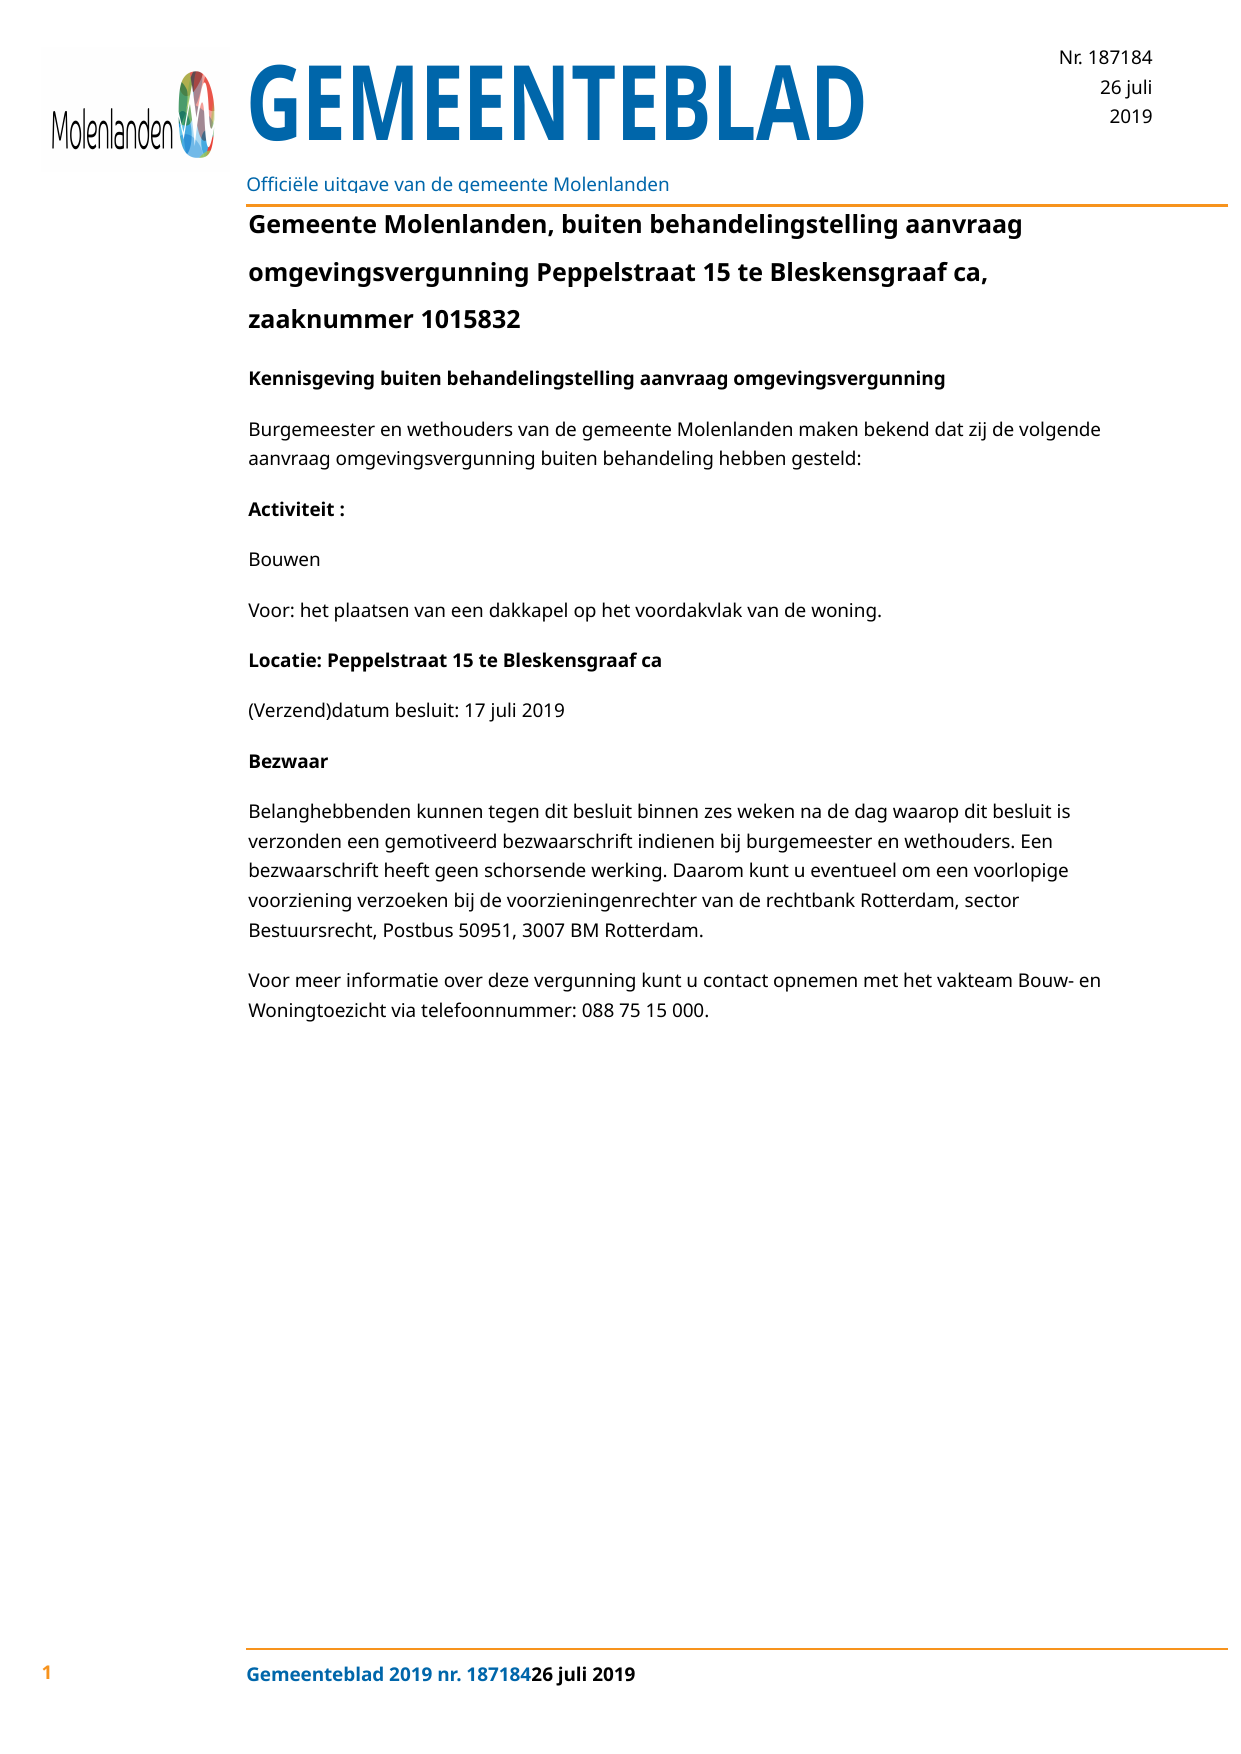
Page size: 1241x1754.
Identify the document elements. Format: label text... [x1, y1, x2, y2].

text Locatie: Peppelstraat 15 te Bleskensgraaf ca [248, 647, 1152, 673]
text Bouwen [248, 546, 1152, 572]
text Voor: het plaatsen van een dakkapel op het voordakvlak van de woning. [248, 597, 1152, 622]
picture [41, 47, 231, 172]
text Bezwaar [248, 748, 1152, 774]
text Activiteit : [248, 496, 1152, 522]
text Gemeente Molenlanden, buiten behandelingstelling aanvraag omgevingsvergunning Peppelstraat 15 te Bleskensgraaf ca, zaaknummer 1015832 [248, 207, 1152, 336]
text Kennisgeving buiten behandelingstelling aanvraag omgevingsvergunning [248, 366, 1152, 391]
text Voor meer informatie over deze vergunning kunt u contact opnemen met het vakteam Bouw- en Woningtoezicht via telefoonnummer: 088 75 15 000. [248, 967, 1152, 1022]
text Burgemeester en wethouders van de gemeente Molenlanden maken bekend dat zij de volgende aanvraag omgevingsvergunning buiten behandeling hebben gesteld: [248, 416, 1152, 471]
text (Verzend)datum besluit: 17 juli 2019 [248, 698, 1152, 723]
text Belanghebbenden kunnen tegen dit besluit binnen zes weken na de dag waarop dit besluit is verzonden een gemotiveerd bezwaarschrift indienen bij burgemeester en wethouders. Een bezwaarschrift heeft geen schorsende werking. Daarom kunt u eventueel om een voorlopige voorziening verzoeken bij de voorzieningenrechter van de rechtbank Rotterdam, sector Bestuursrecht, Postbus 50951, 3007 BM Rotterdam. [248, 798, 1152, 942]
